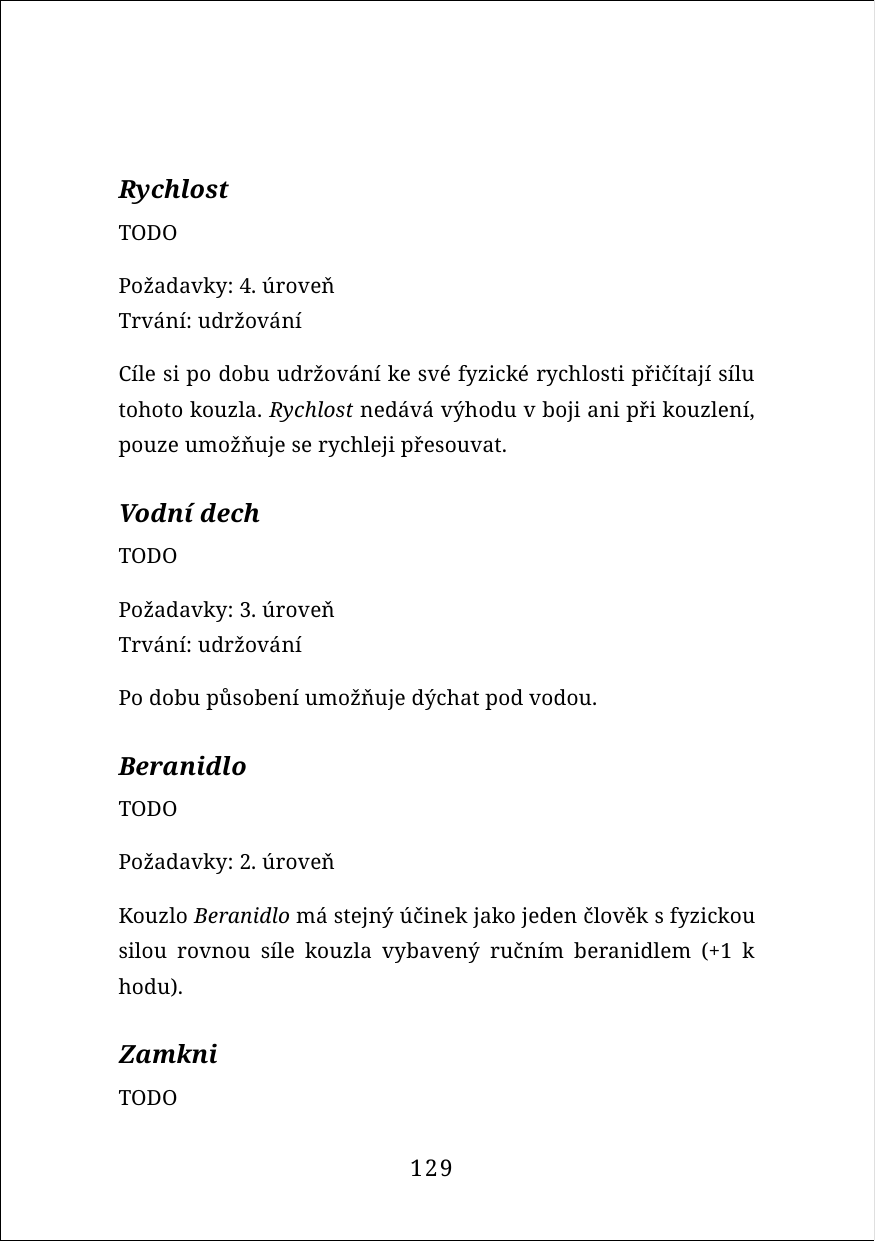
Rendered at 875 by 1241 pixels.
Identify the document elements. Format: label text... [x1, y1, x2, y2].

subtitle Vodní dech [118, 496, 756, 530]
subtitle Zamkni [118, 1037, 756, 1071]
text TODO [118, 1083, 756, 1111]
subtitle Rychlost [118, 172, 756, 206]
text TODO [118, 541, 756, 570]
text Požadavky: 3. úroveň Trvání: udržování [118, 595, 756, 659]
text TODO [118, 218, 756, 246]
text Požadavky: 4. úroveň Trvání: udržování [118, 271, 756, 335]
subtitle Beranidlo [118, 748, 756, 782]
text Cíle si po dobu udržování ke své fyzické rychlosti přičítají sílu tohoto kouzla. Rychlost nedává výhodu v boji ani při kouzlení, pouze umožňuje se rychleji přesouvat. [118, 359, 756, 459]
text Kouzlo Beranidlo má stejný účinek jako jeden člověk s fyzickou silou rovnou síle kouzla vybavený ručním beranidlem (+1 k hodu). [118, 901, 756, 1000]
text Po dobu působení umožňuje dýchat pod vodou. [118, 683, 756, 712]
text TODO [118, 794, 756, 823]
text Požadavky: 2. úroveň [118, 847, 756, 876]
